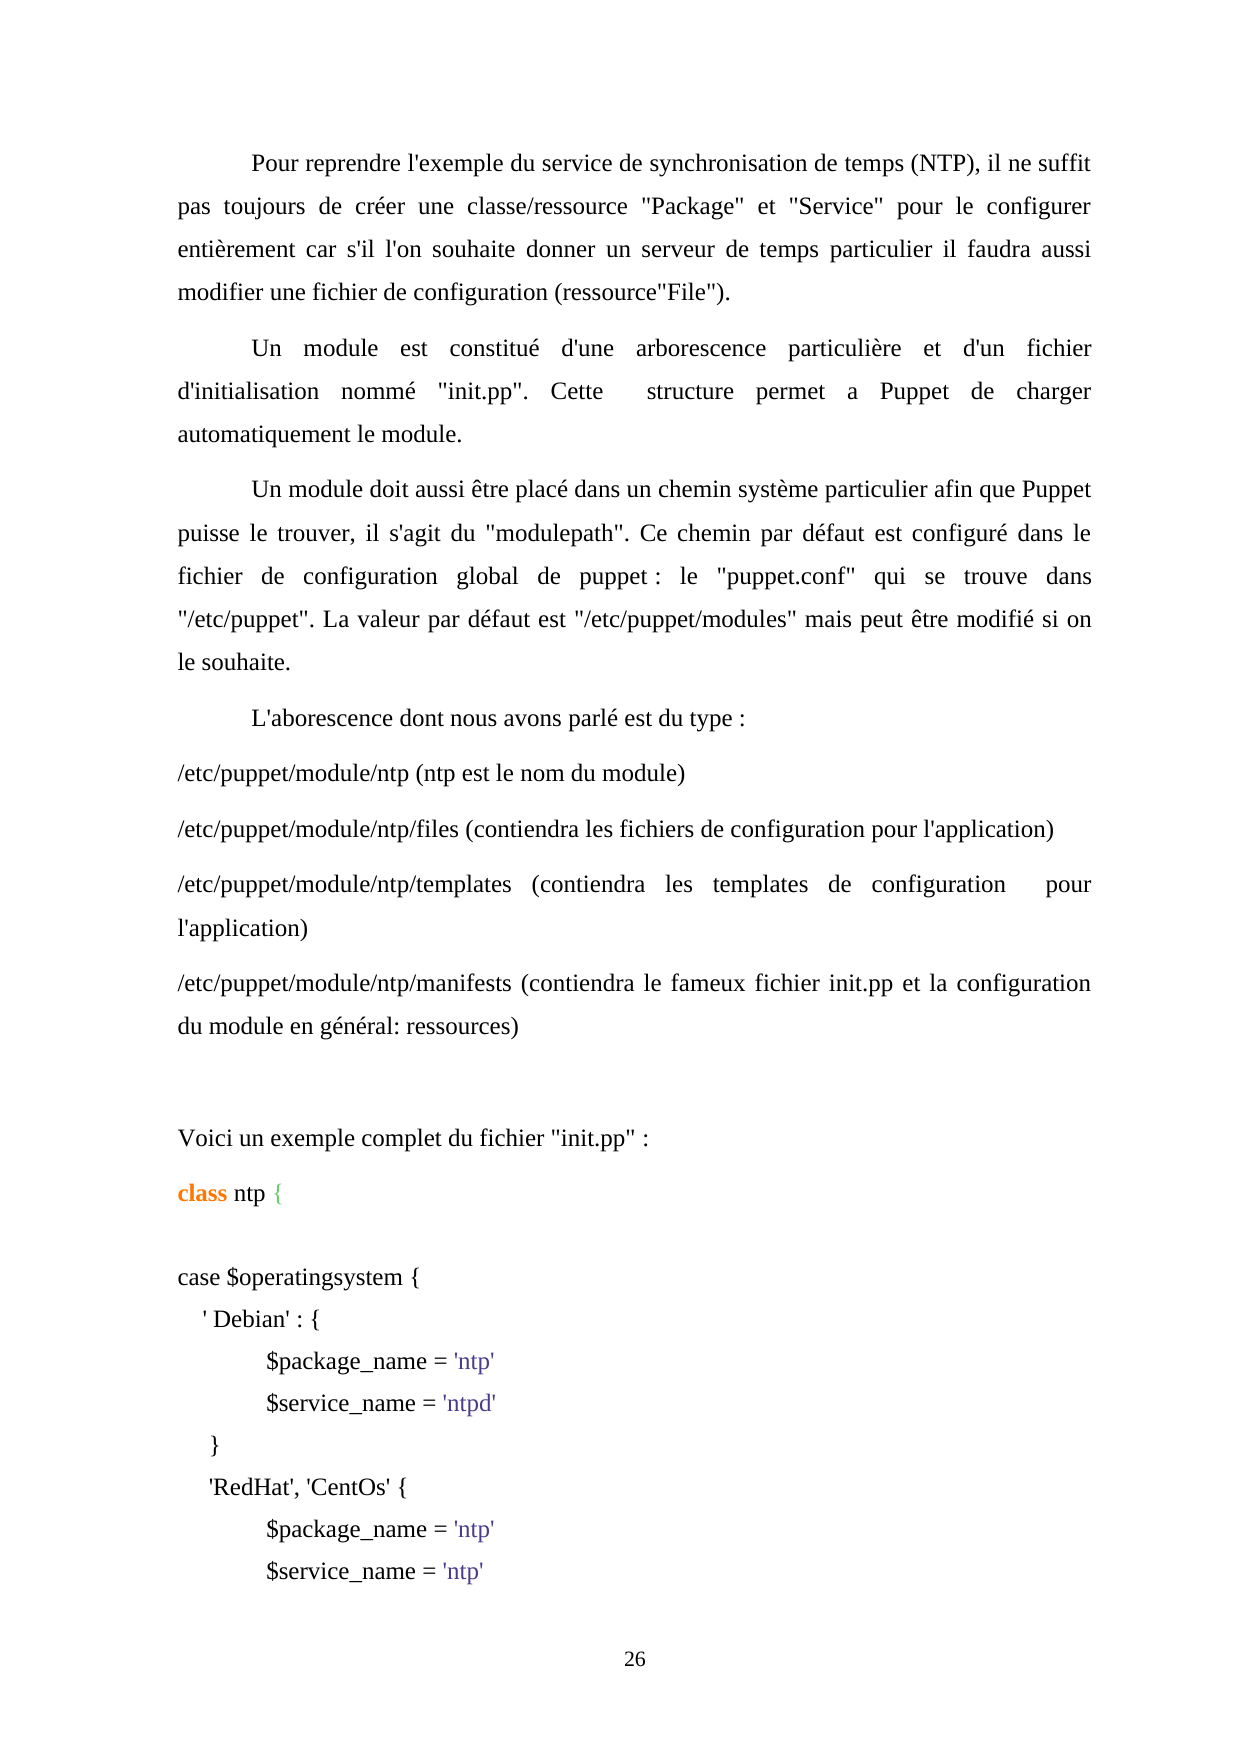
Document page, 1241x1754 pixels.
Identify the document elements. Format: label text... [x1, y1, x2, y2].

text } [177, 1430, 1092, 1460]
text ' Debian' : { [177, 1304, 1092, 1334]
text Voici un exemple complet du fichier "init.pp" : [177, 1123, 1092, 1151]
text Un module est constitué d'une arborescence particulière et d'un fichier d'initialisation nommé "init.pp". Cette structure permet a Puppet de charger automatiquement le module. [177, 333, 1092, 448]
text class ntp { [177, 1178, 1092, 1208]
text /etc/puppet/module/ntp/manifests (contiendra le fameux fichier init.pp et la configuration du module en général: ressources) [177, 968, 1092, 1040]
text case $operatingsystem { [177, 1262, 1092, 1292]
text $service_name = 'ntpd' [177, 1388, 1092, 1418]
text 'RedHat', 'CentOs' { [177, 1472, 1092, 1502]
text $package_name = 'ntp' [177, 1514, 1092, 1544]
text L'aborescence dont nous avons parlé est du type : [177, 703, 1092, 731]
text /etc/puppet/module/ntp/files (contiendra les fichiers de configuration pour l'application) [177, 814, 1092, 843]
text /etc/puppet/module/ntp (ntp est le nom du module) [177, 758, 1092, 787]
text /etc/puppet/module/ntp/templates (contiendra les templates de configuration pour l'application) [177, 869, 1092, 941]
text Un module doit aussi être placé dans un chemin système particulier afin que Puppet puisse le trouver, il s'agit du "modulepath". Ce chemin par défaut est configuré dans le fichier de configuration global de puppet : le "puppet.conf" qui se trouve dans "/etc/puppet". La valeur par défaut est "/etc/puppet/modules" mais peut être modifié si on le souhaite. [177, 474, 1092, 676]
text $service_name = 'ntp' [177, 1556, 1092, 1586]
text Pour reprendre l'exemple du service de synchronisation de temps (NTP), il ne suffit pas toujours de créer une classe/ressource "Package" et "Service" pour le configurer entièrement car s'il l'on souhaite donner un serveur de temps particulier il faudra aussi modifier une fichier de configuration (ressource"File"). [177, 148, 1092, 306]
text $package_name = 'ntp' [177, 1346, 1092, 1376]
